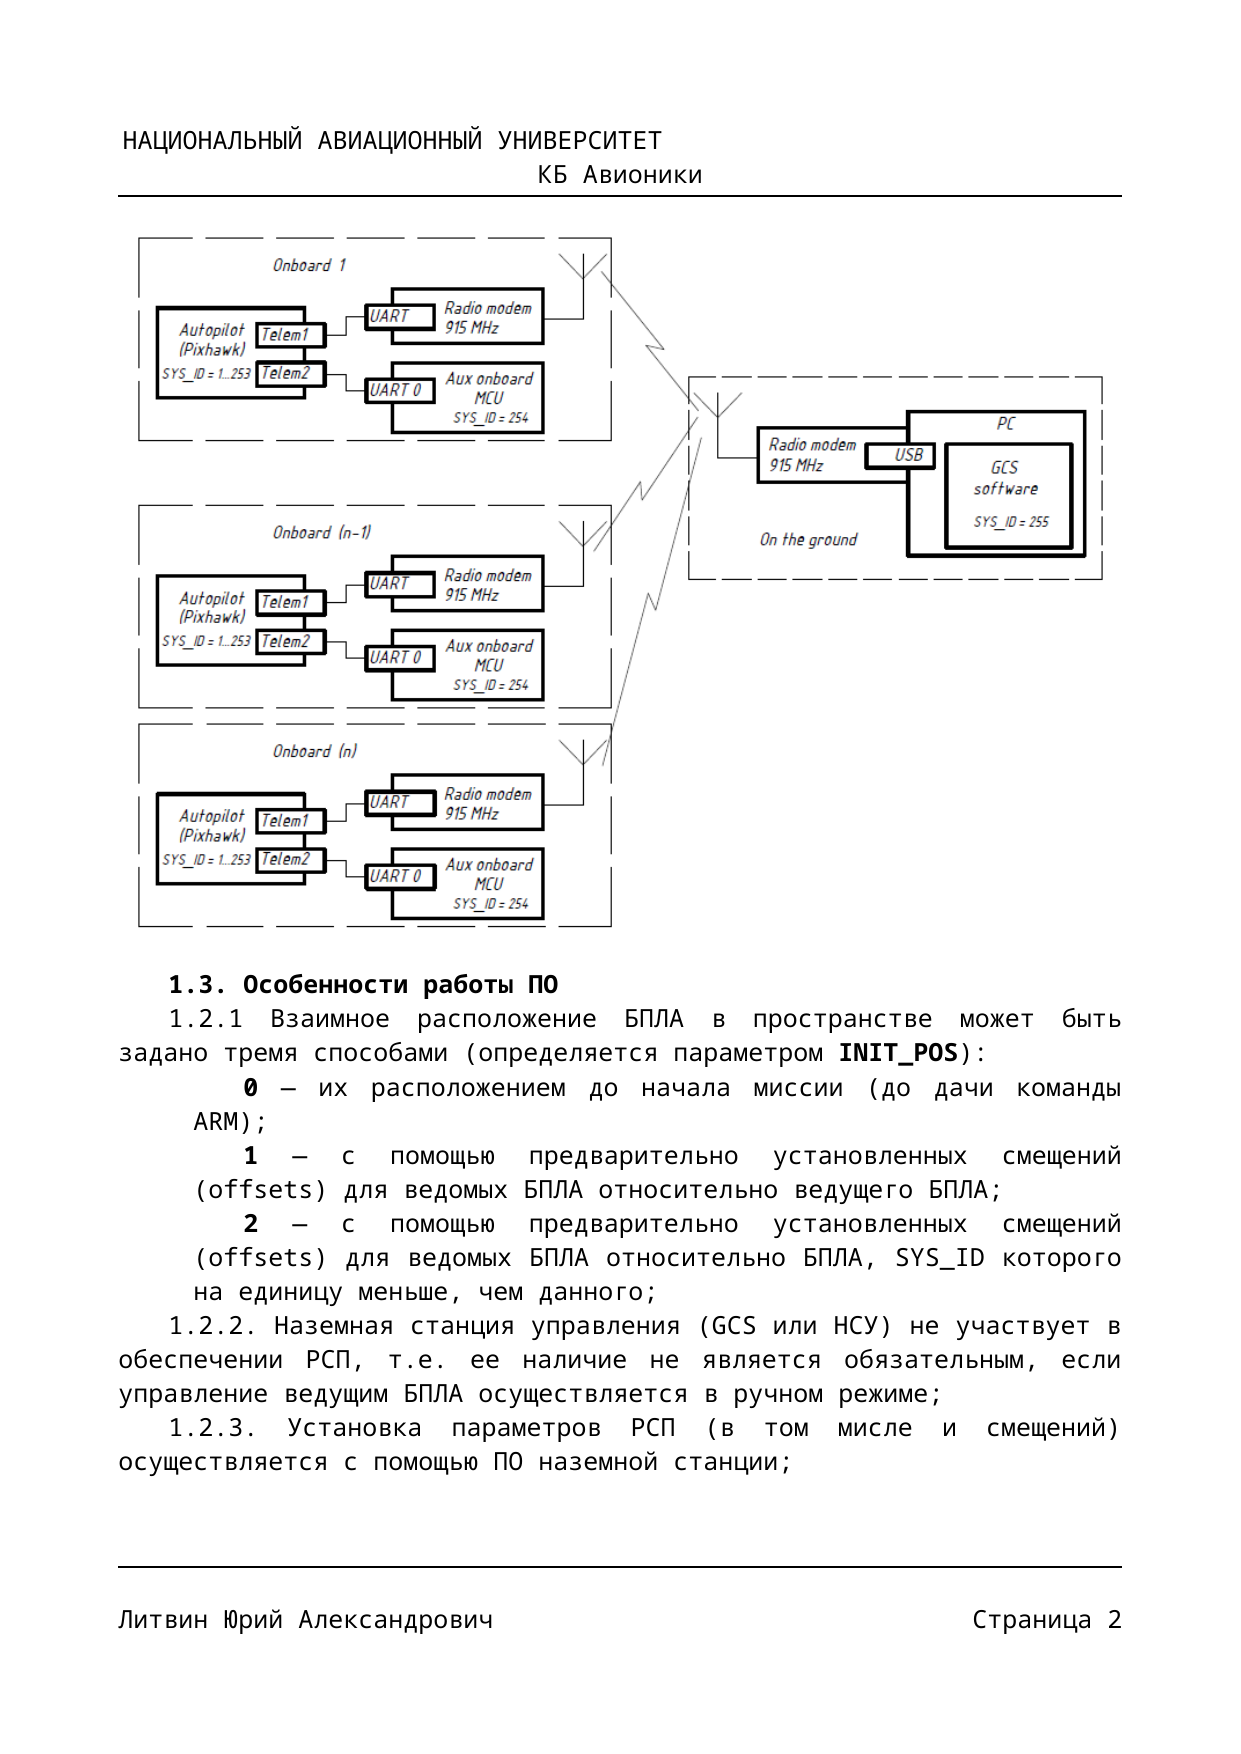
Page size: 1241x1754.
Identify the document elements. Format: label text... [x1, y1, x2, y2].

text 1.2.1 Взаимное расположение БПЛА в пространстве может быть задано тремя способами (определяется параметром INIT_POS): [118, 1001, 1122, 1069]
text 1.2.2. Наземная станция управления (GCS или НСУ) не участвует в обеспечении РСП, т.е. ее наличие не является обязательным, если управление ведущим БПЛА осуществляется в ручном режиме; [118, 1308, 1122, 1410]
text 1.2.3. Установка параметров РСП (в том мисле и смещений) осуществляется с помощью ПО наземной станции; [118, 1410, 1122, 1478]
text 1 — с помощью предварительно установленных смещений (offsets) для ведомых БПЛА относительно ведущего БПЛА; [193, 1137, 1122, 1205]
text 1.3. Особенности работы ПО [118, 967, 1122, 1001]
text 0 — их расположением до начала миссии (до дачи команды ARM); [193, 1069, 1122, 1137]
picture [128, 226, 1112, 933]
text 2 — с помощью предварительно установленных смещений (offsets) для ведомых БПЛА относительно БПЛА, SYS_ID которого на единицу меньше, чем данного; [193, 1205, 1122, 1308]
